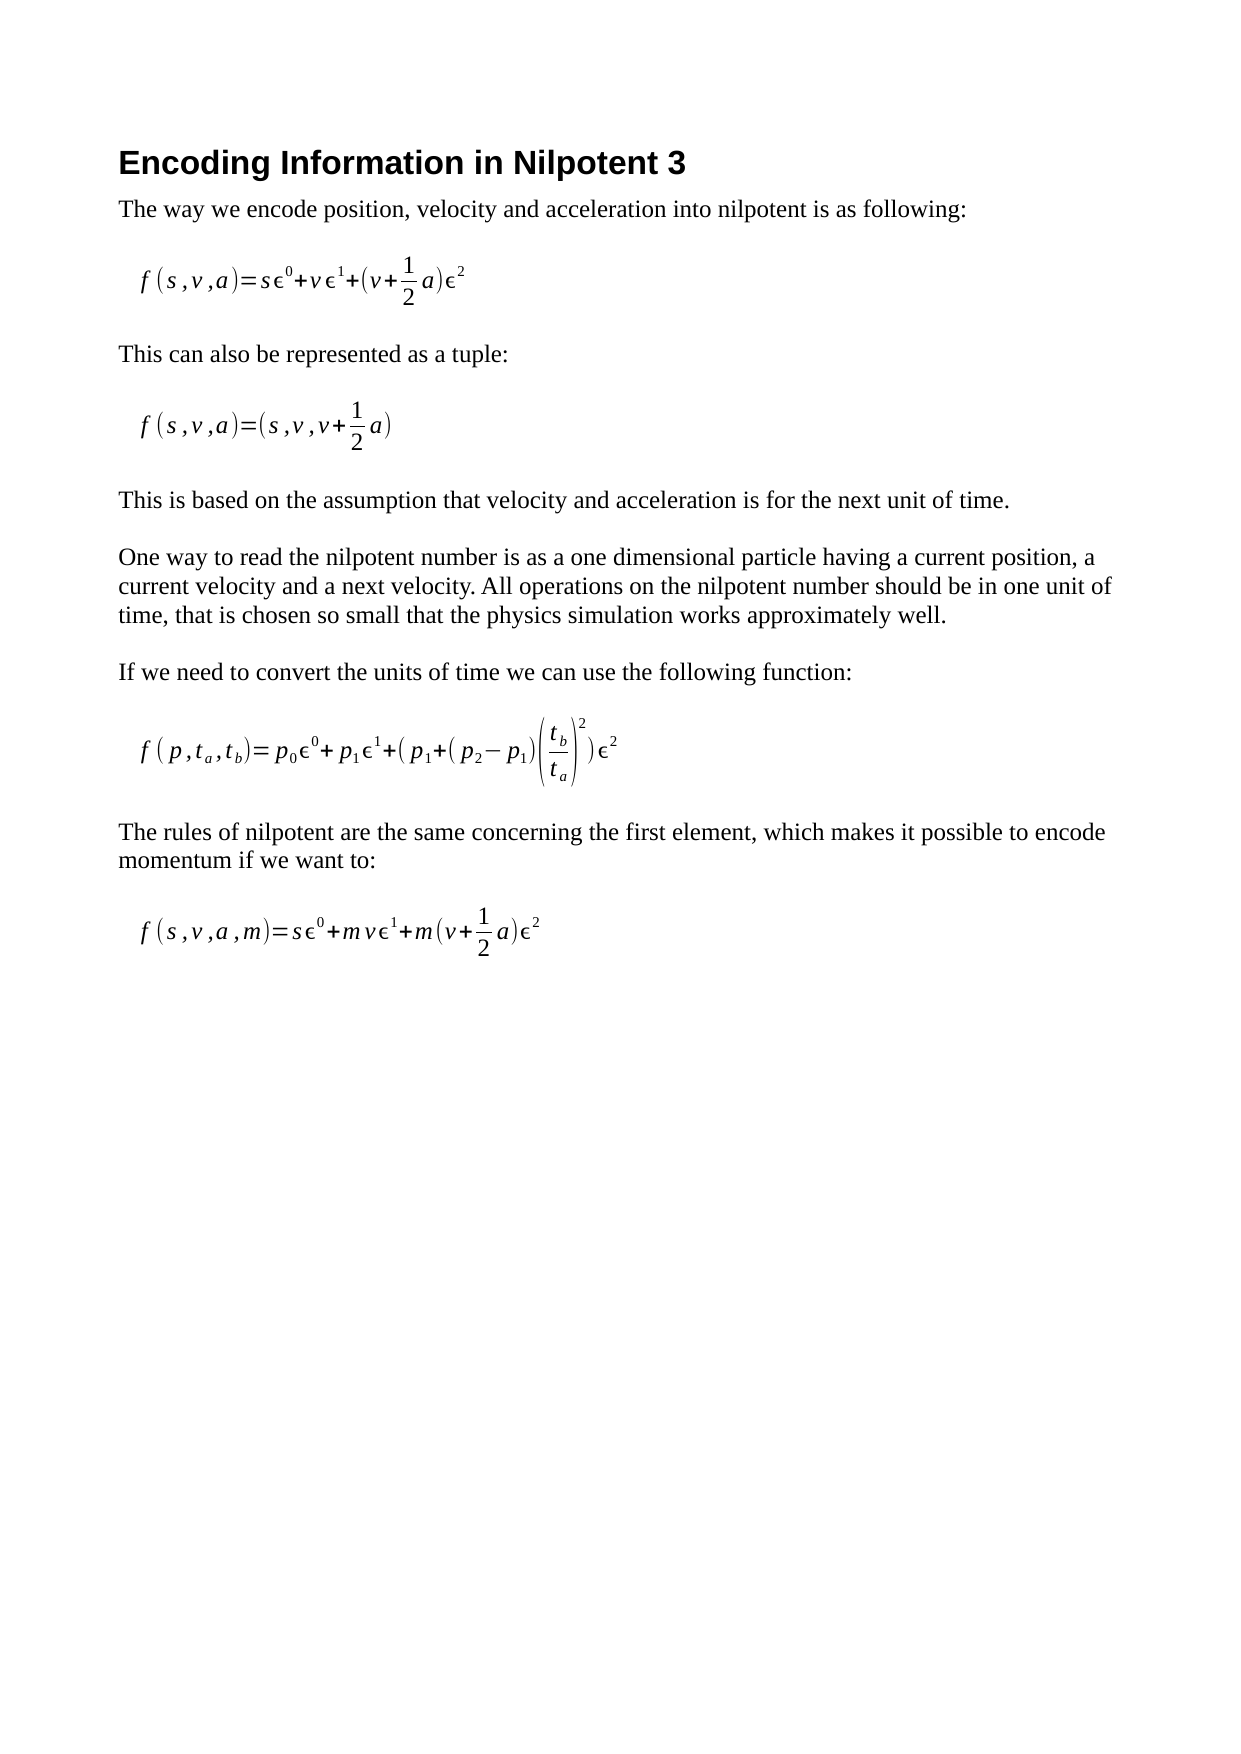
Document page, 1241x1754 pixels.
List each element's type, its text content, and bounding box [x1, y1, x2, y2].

text This can also be represented as a tuple: [118, 339, 1122, 368]
text One way to read the nilpotent number is as a one dimensional particle having a current position, a current velocity and a next velocity. All operations on the nilpotent number should be in one unit of time, that is chosen so small that the physics simulation works approximately well. [118, 542, 1122, 628]
text The way we encode position, velocity and acceleration into nilpotent is as following: [118, 194, 1122, 223]
subtitle Encoding Information in Nilpotent 3 [118, 143, 1122, 182]
text This is based on the assumption that velocity and acceleration is for the next unit of time. [118, 397, 1122, 513]
text The rules of nilpotent are the same concerning the first element, which makes it possible to encode momentum if we want to: [118, 817, 1122, 874]
text If we need to convert the units of time we can use the following function: [118, 657, 1122, 686]
